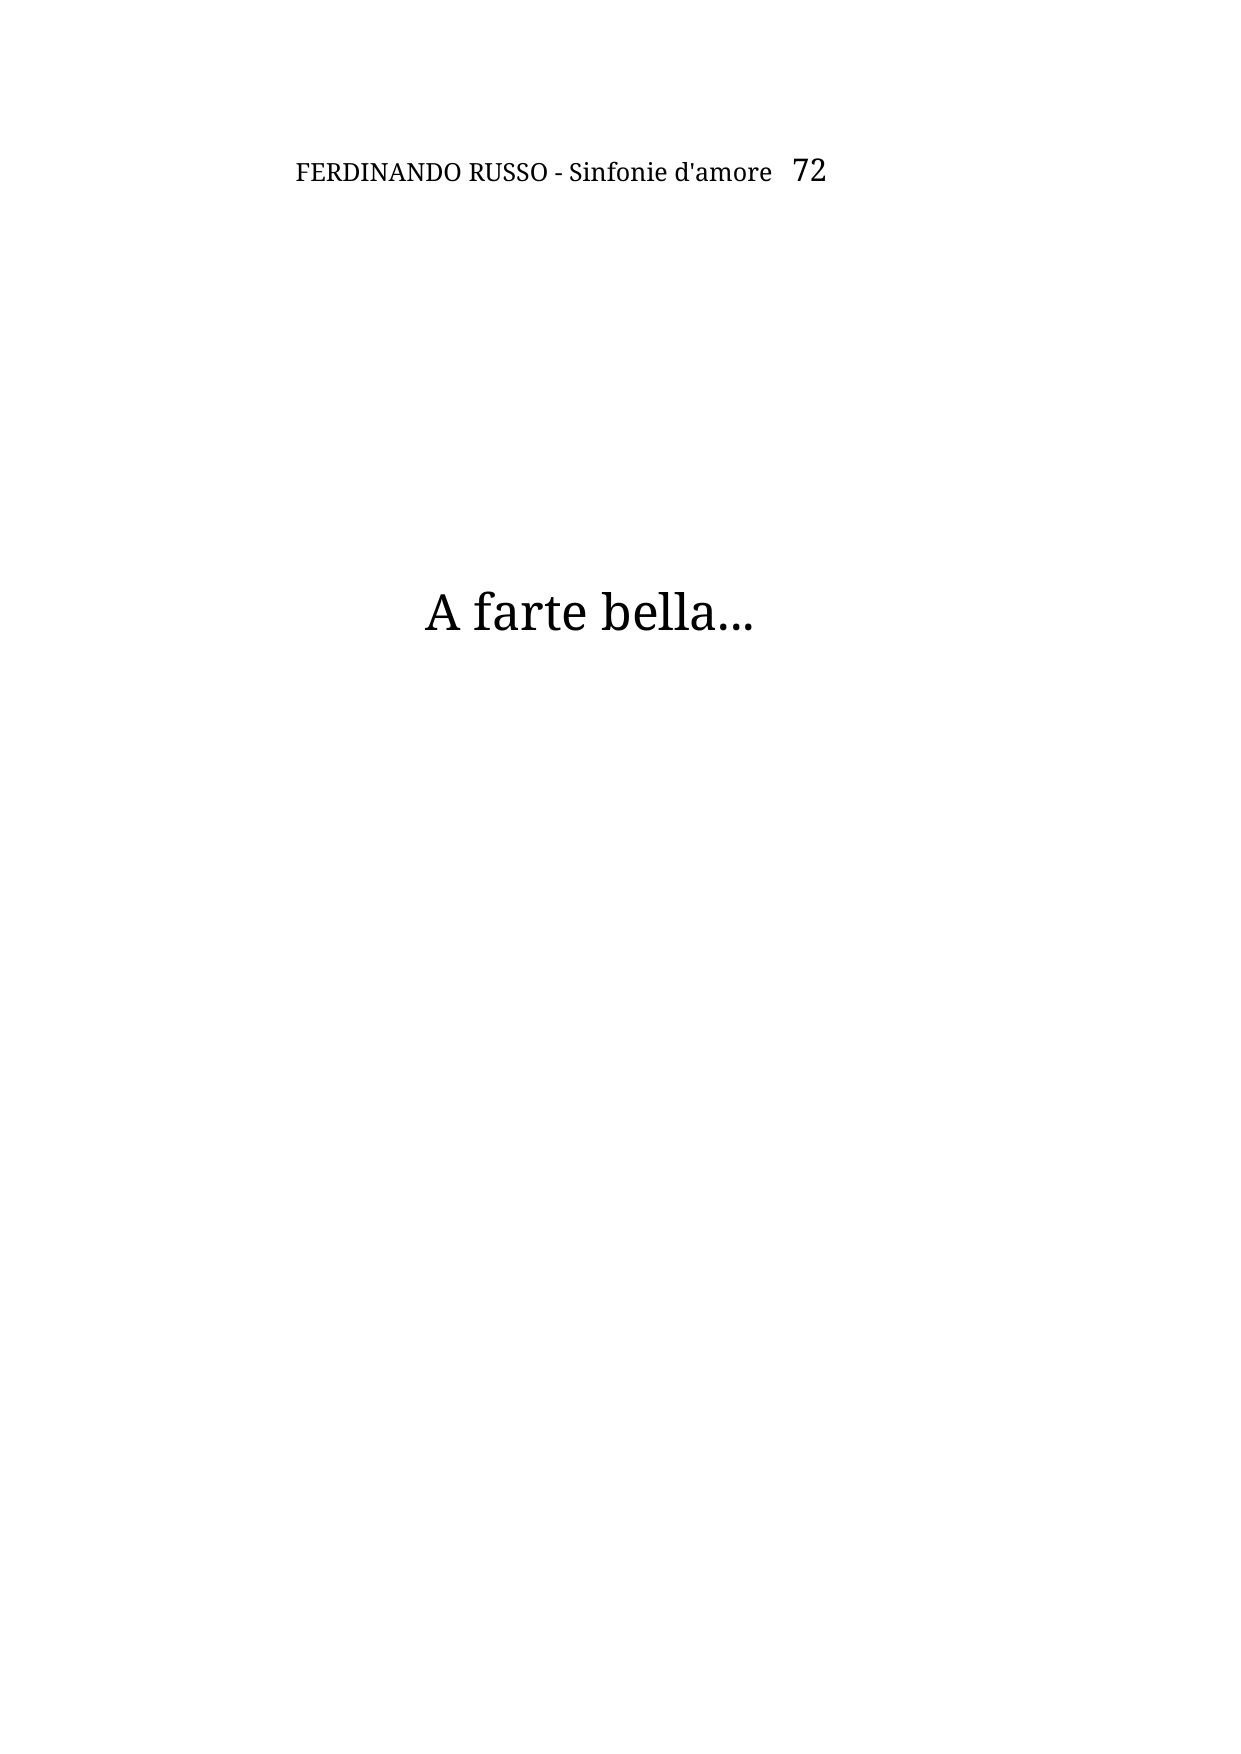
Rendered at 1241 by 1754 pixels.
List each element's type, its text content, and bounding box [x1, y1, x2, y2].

text A farte bella... [177, 577, 945, 645]
